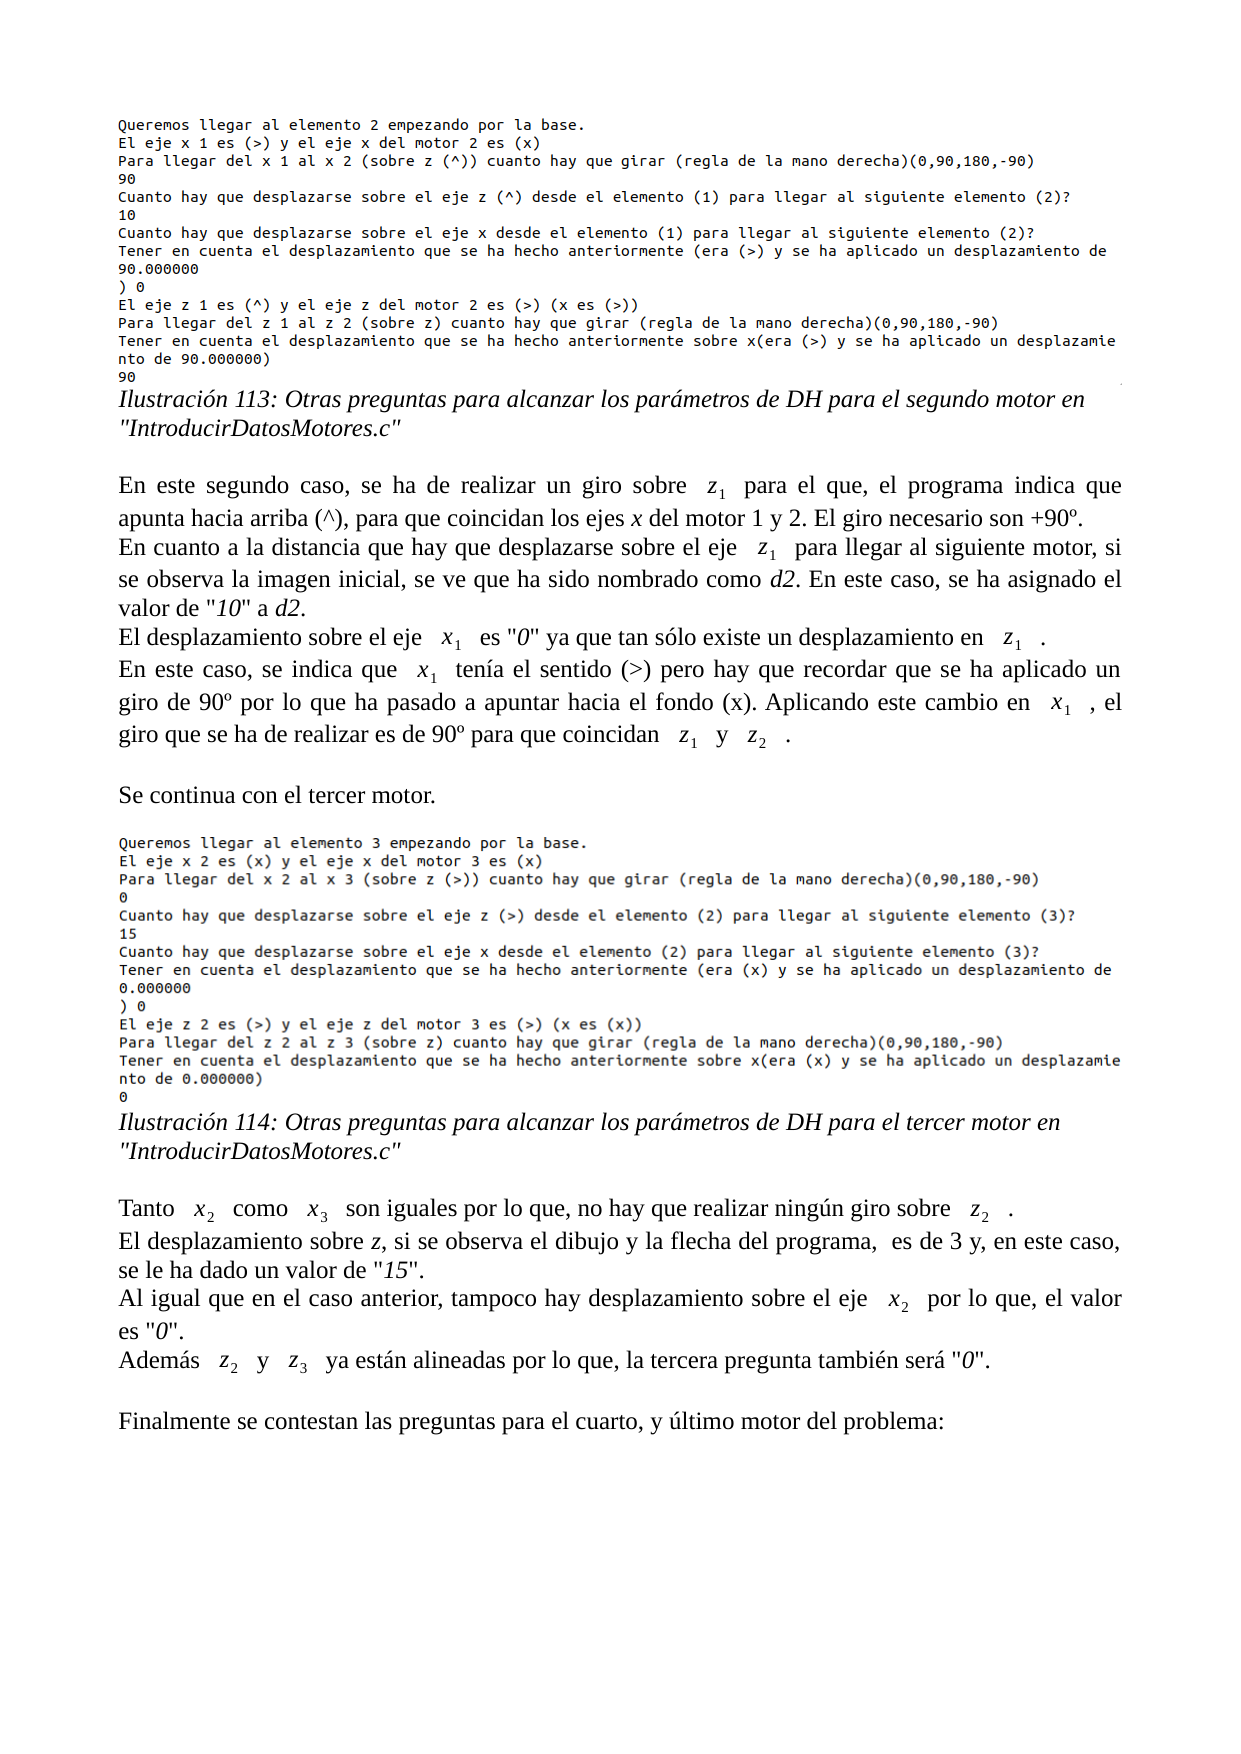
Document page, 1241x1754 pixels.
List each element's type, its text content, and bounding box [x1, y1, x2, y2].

text En cuanto a la distancia que hay que desplazarse sobre el ejepara llegar al siguiente motor, si se observa la imagen inicial, se ve que ha sido nombrado como d2. En este caso, se ha asignado el valor de "10" a d2. [118, 532, 1122, 622]
text El desplazamiento sobre el ejees "0" ya que tan sólo existe un desplazamiento en. [118, 622, 1122, 654]
text Finalmente se contestan las preguntas para el cuarto, y último motor del problema: [118, 1406, 1122, 1435]
text Ilustración 114: Otras preguntas para alcanzar los parámetros de DH para el tercer motor en "IntroducirDatosMotores.c" [118, 1108, 1122, 1165]
text Se continua con el tercer motor. [118, 780, 1122, 809]
text En este caso, se indica quetenía el sentido (>) pero hay que recordar que se ha aplicado un giro de 90º por lo que ha pasado a apuntar hacia el fondo (x). Aplicando este cambio en, el giro que se ha de realizar es de 90º para que coincidany. [118, 654, 1122, 752]
text Ilustración 113: Otras preguntas para alcanzar los parámetros de DH para el segundo motor en "IntroducirDatosMotores.c" [118, 385, 1122, 442]
text En este segundo caso, se ha de realizar un giro sobrepara el que, el programa indica que apunta hacia arriba (^), para que coincidan los ejes x del motor 1 y 2. El giro necesario son +90º. [118, 470, 1122, 532]
text El desplazamiento sobre z, si se observa el dibujo y la flecha del programa, es de 3 y, en este caso, se le ha dado un valor de "15". [118, 1226, 1122, 1283]
text Ademásyya están alineadas por lo que, la tercera pregunta también será "0". [118, 1345, 1122, 1377]
text Tantocomoson iguales por lo que, no hay que realizar ningún giro sobre. [118, 1193, 1122, 1226]
text Al igual que en el caso anterior, tampoco hay desplazamiento sobre el ejepor lo que, el valor es "0". [118, 1283, 1122, 1345]
